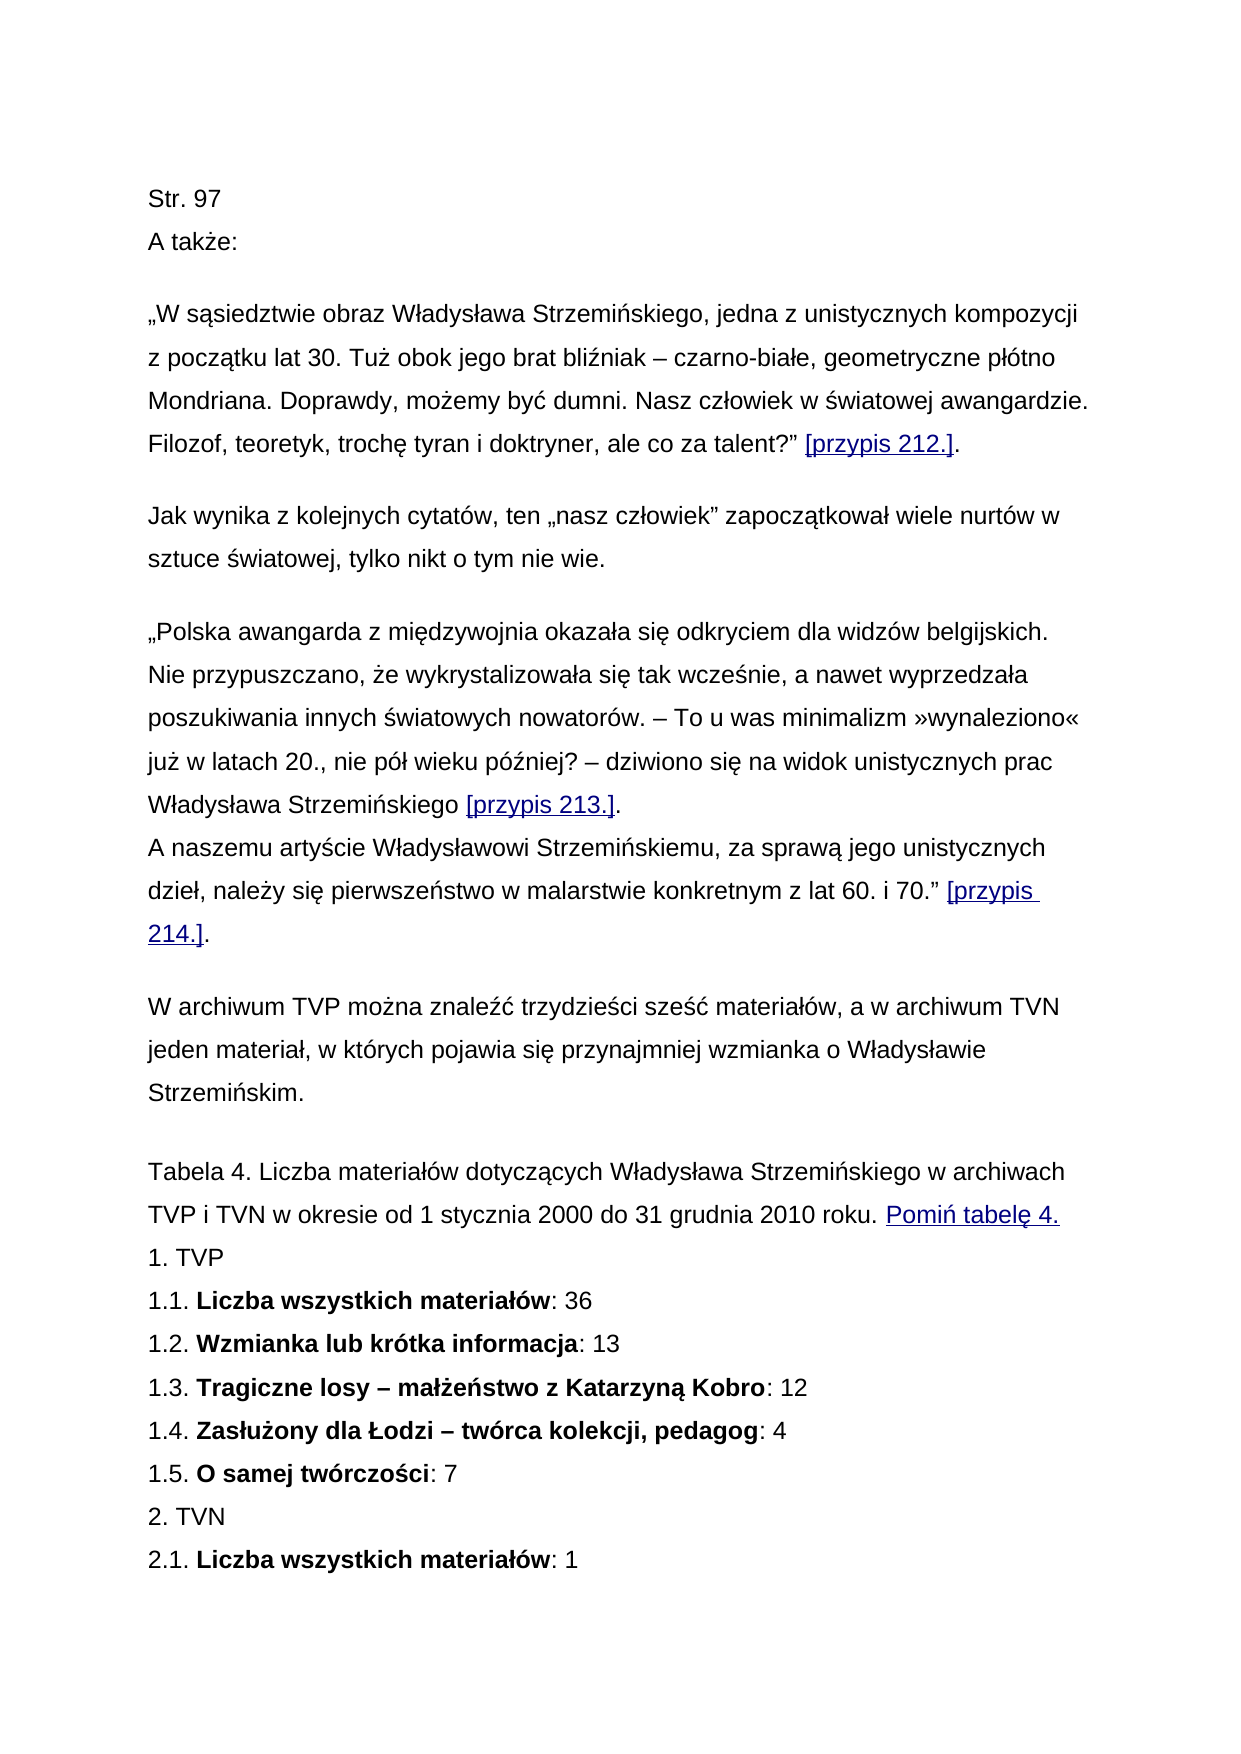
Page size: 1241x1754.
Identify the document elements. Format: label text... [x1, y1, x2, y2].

text Tabela 4. Liczba materiałów dotyczących Władysława Strzemińskiego w archiwach TVP i TVN w okresie od 1 stycznia 2000 do 31 grudnia 2010 roku. Pomiń tabelę 4. [148, 1157, 1093, 1229]
text A naszemu artyście Władysławowi Strzemińskiemu, za sprawą jego unistycznych dzieł, należy się pierwszeństwo w malarstwie konkretnym z lat 60. i 70.” [przypis 214.]. [148, 833, 1093, 948]
text „W sąsiedztwie obraz Władysława Strzemińskiego, jedna z unistycznych kompozycji z początku lat 30. Tuż obok jego brat bliźniak – czarno-białe, geometryczne płótno Mondriana. Doprawdy, możemy być dumni. Nasz człowiek w światowej awangardzie. Filozof, teoretyk, trochę tyran i doktryner, ale co za talent?” [przypis 212.]. [148, 299, 1093, 457]
text 2. TVN [148, 1502, 1093, 1531]
text 1.1. Liczba wszystkich materiałów: 36 [148, 1286, 1093, 1315]
text 1.5. O samej twórczości: 7 [148, 1459, 1093, 1488]
text Jak wynika z kolejnych cytatów, ten „nasz człowiek” zapoczątkował wiele nurtów w sztuce światowej, tylko nikt o tym nie wie. [148, 501, 1093, 573]
text A także: [148, 227, 1093, 256]
text „Polska awangarda z międzywojnia okazała się odkryciem dla widzów belgijskich. Nie przypuszczano, że wykrystalizowała się tak wcześnie, a nawet wyprzedzała poszukiwania innych światowych nowatorów. – To u was minimalizm »wynaleziono« już w latach 20., nie pół wieku później? – dziwiono się na widok unistycznych prac Władysława Strzemińskiego [przypis 213.]. [148, 617, 1093, 818]
text W archiwum TVP można znaleźć trzydzieści sześć materiałów, a w archiwum TVN jeden materiał, w których pojawia się przynajmniej wzmianka o Władysławie Strzemińskim. [148, 992, 1093, 1107]
text 1.2. Wzmianka lub krótka informacja: 13 [148, 1329, 1093, 1358]
text 1.3. Tragiczne losy – małżeństwo z Katarzyną Kobro: 12 [148, 1373, 1093, 1401]
text 1. TVP [148, 1243, 1093, 1272]
text Str. 97 [148, 184, 1093, 212]
text 1.4. Zasłużony dla Łodzi – twórca kolekcji, pedagog: 4 [148, 1416, 1093, 1444]
text 2.1. Liczba wszystkich materiałów: 1 [148, 1545, 1093, 1574]
